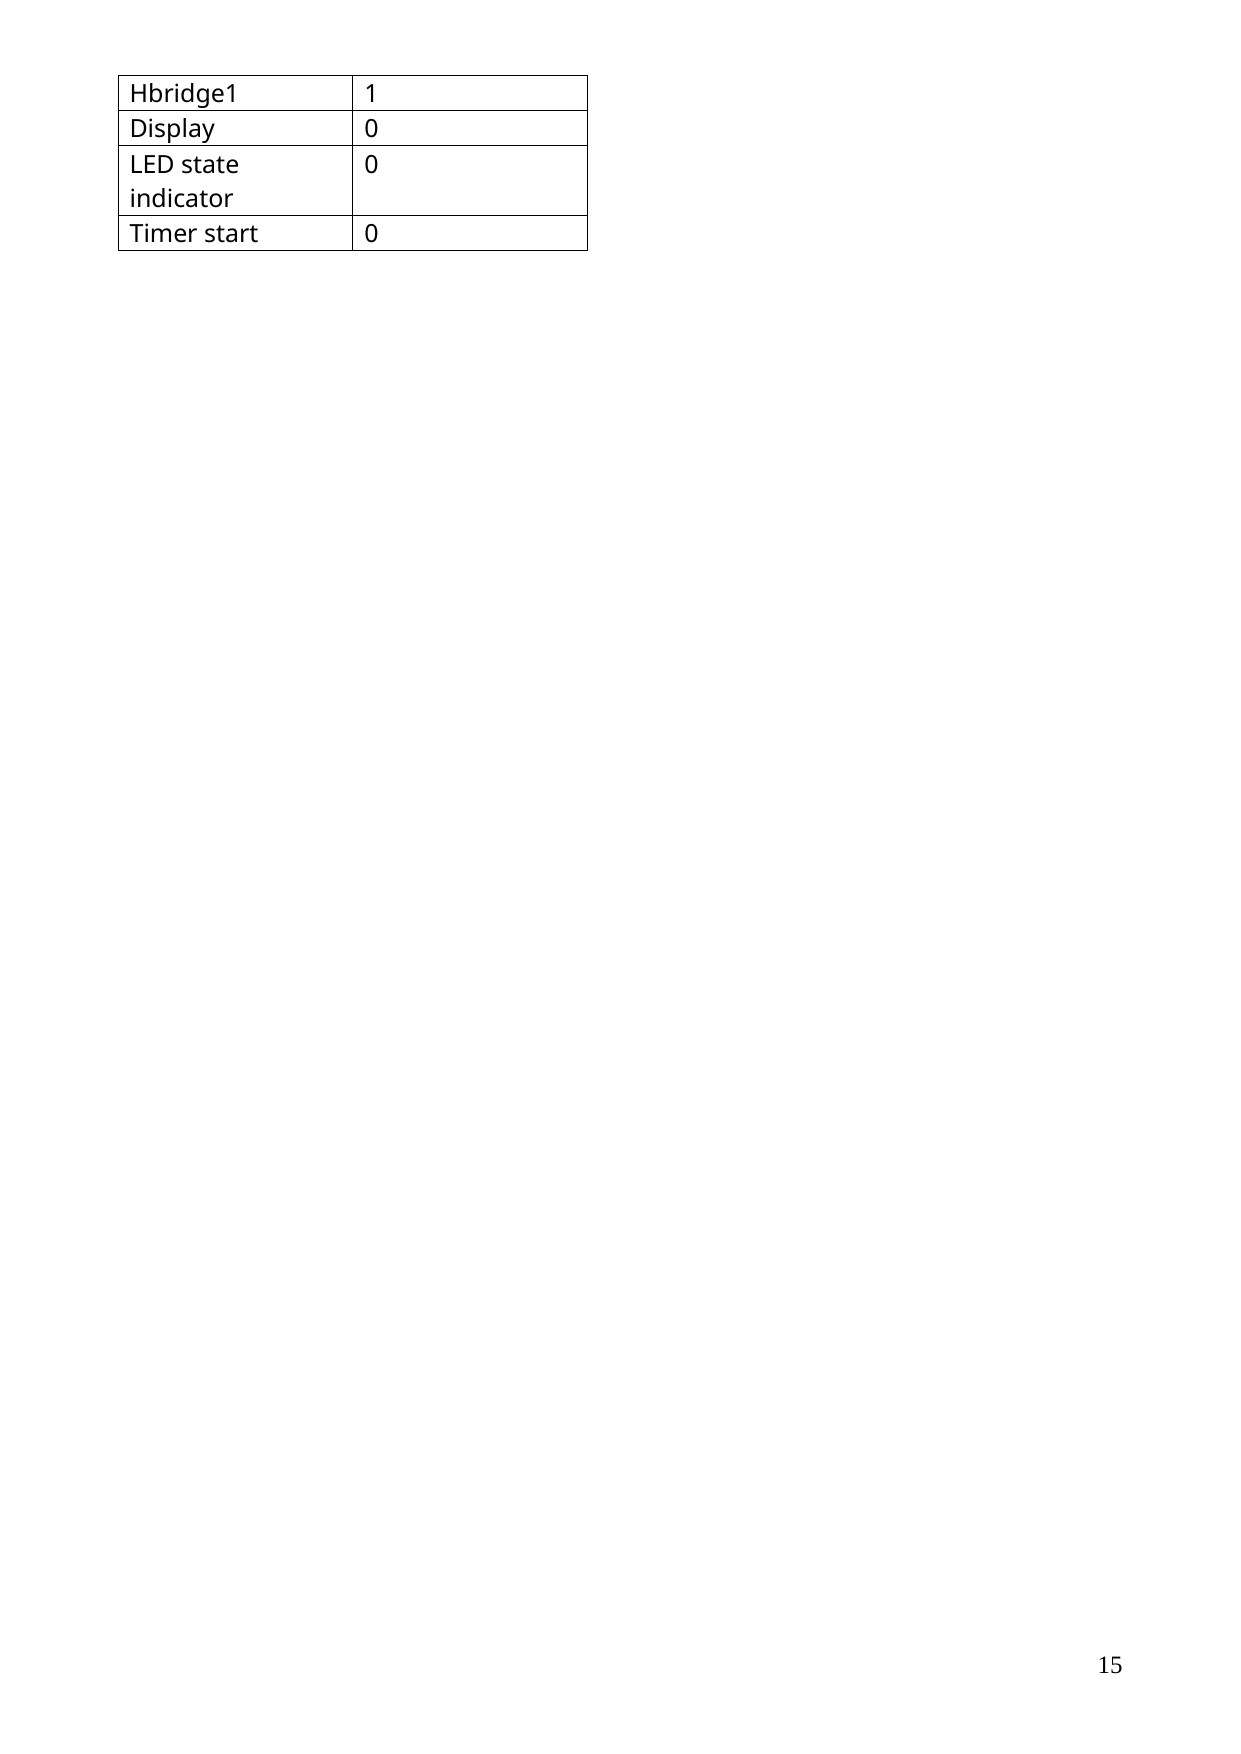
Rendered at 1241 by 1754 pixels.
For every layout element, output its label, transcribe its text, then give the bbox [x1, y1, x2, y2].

table_cell 0 [353, 146, 587, 215]
table_cell Display [119, 111, 352, 145]
table_cell 0 [353, 111, 587, 145]
table_cell LED state indicator [119, 146, 352, 215]
table_cell 1 [353, 76, 587, 110]
table_cell Timer start [119, 216, 352, 250]
table_cell 0 [353, 216, 587, 250]
table_cell Hbridge1 [119, 76, 352, 110]
